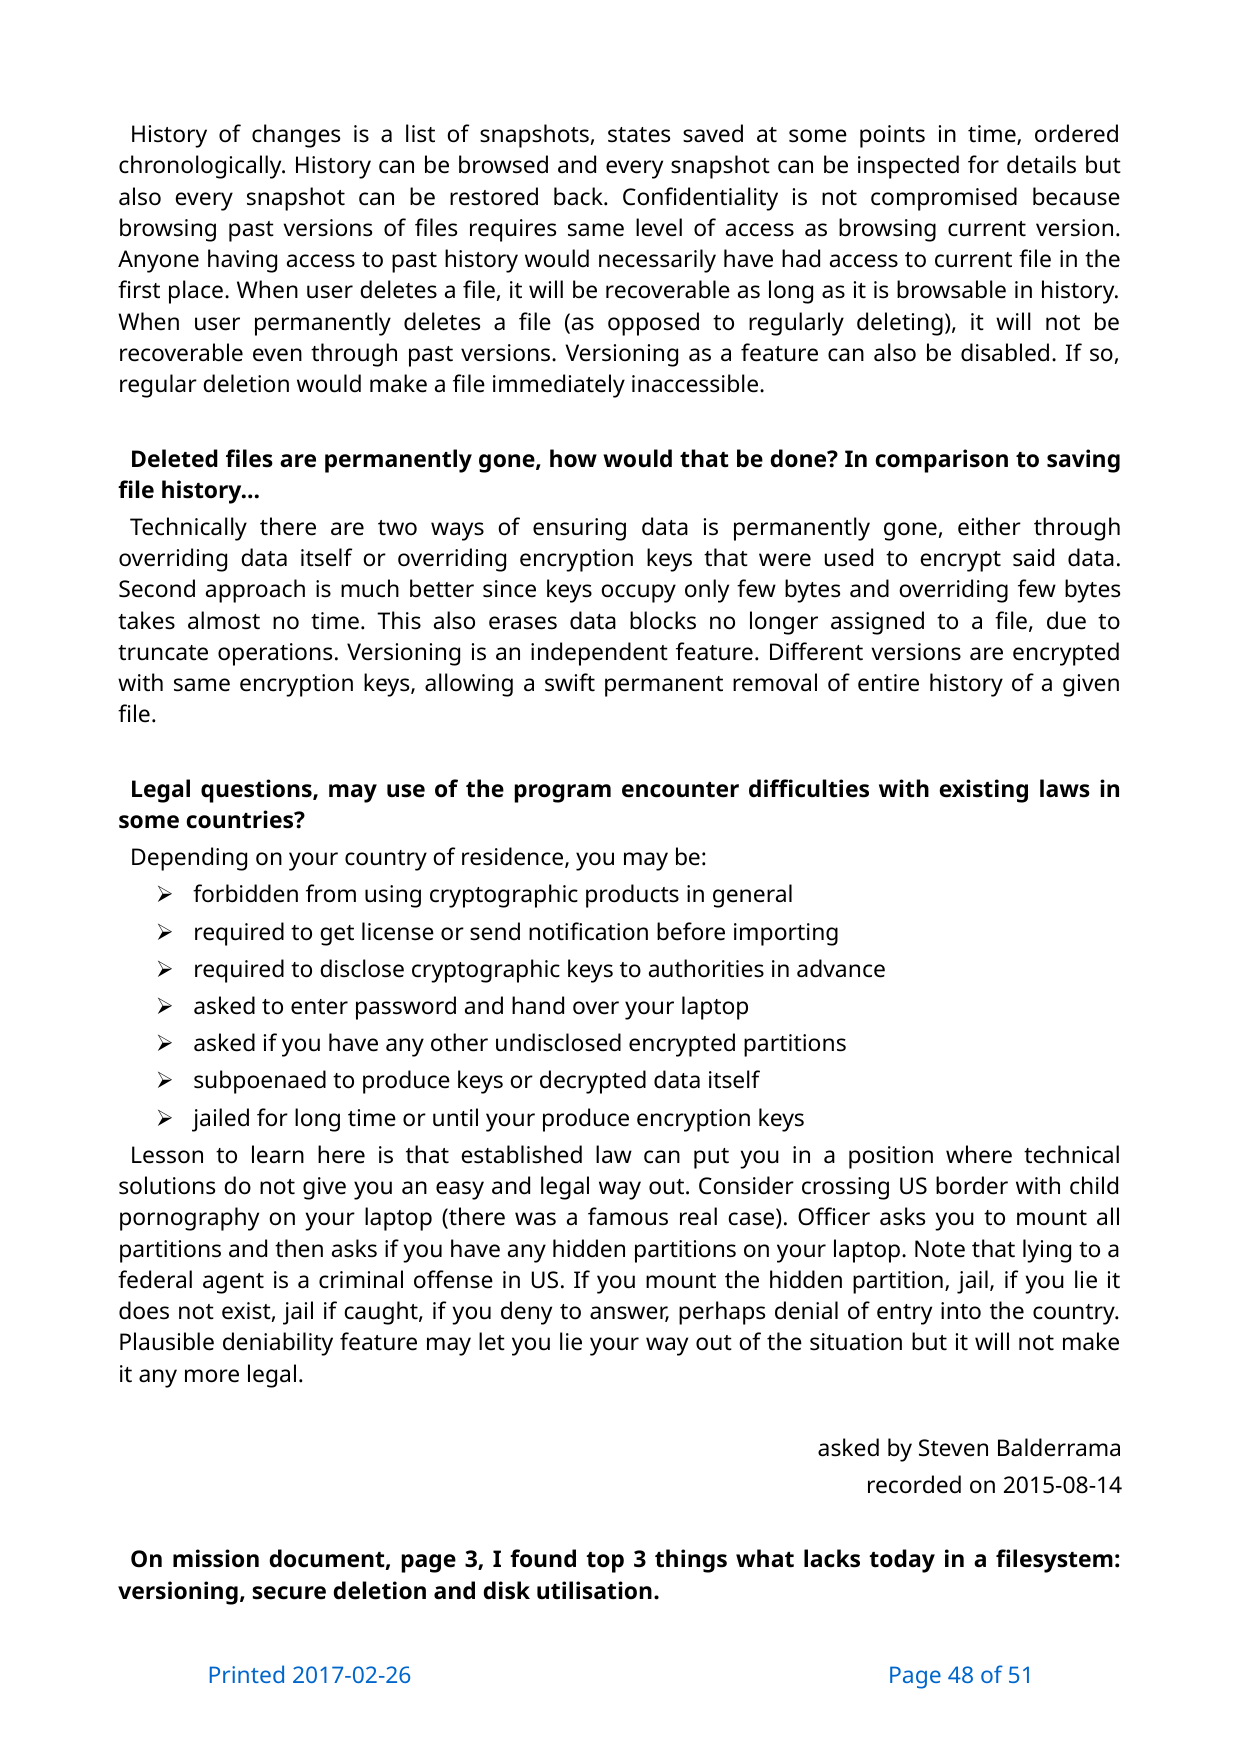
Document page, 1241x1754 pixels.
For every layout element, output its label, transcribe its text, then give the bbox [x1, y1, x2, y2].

list required to get license or send notification before importing [156, 916, 1122, 947]
list required to disclose cryptographic keys to authorities in advance [156, 953, 1122, 984]
text Technically there are two ways of ensuring data is permanently gone, either through overriding data itself or overriding encryption keys that were used to encrypt said data. Second approach is much better since keys occupy only few bytes and overriding few bytes takes almost no time. This also erases data blocks no longer assigned to a file, due to truncate operations. Versioning is an independent feature. Different versions are encrypted with same encryption keys, allowing a swift permanent removal of entire history of a given file. [118, 511, 1122, 730]
text recorded on 2015-08-14 [118, 1469, 1122, 1500]
list subpoenaed to produce keys or decrypted data itself [156, 1064, 1122, 1096]
text Lesson to learn here is that established law can put you in a position where technical solutions do not give you an easy and legal way out. Consider crossing US border with child pornography on your laptop (there was a famous real case). Officer asks you to mount all partitions and then asks if you have any hidden partitions on your laptop. Note that lying to a federal agent is a criminal offense in US. If you mount the hidden partition, jail, if you lie it does not exist, jail if caught, if you deny to answer, perhaps denial of entry into the country. Plausible deniability feature may let you lie your way out of the situation but it will not make it any more legal. [118, 1139, 1122, 1389]
text Deleted files are permanently gone, how would that be done? In comparison to saving file history... [118, 442, 1122, 505]
list forbidden from using cryptographic products in general [156, 878, 1122, 910]
text Legal questions, may use of the program encounter difficulties with existing laws in some countries? [118, 773, 1122, 835]
text History of changes is a list of snapshots, states saved at some points in time, ordered chronologically. History can be browsed and every snapshot can be inspected for details but also every snapshot can be restored back. Confidentiality is not compromised because browsing past versions of files requires same level of access as browsing current version. Anyone having access to past history would necessarily have had access to current file in the first place. When user deletes a file, it will be recoverable as long as it is browsable in history. When user permanently deletes a file (as opposed to regularly deleting), it will not be recoverable even through past versions. Versioning as a feature can also be disabled. If so, regular deletion would make a file immediately inaccessible. [118, 118, 1122, 399]
list asked to enter password and hand over your laptop [156, 990, 1122, 1021]
text asked by Steven Balderrama [118, 1432, 1122, 1463]
text Depending on your country of residence, you may be: [118, 841, 1122, 872]
list jailed for long time or until your produce encryption keys [156, 1102, 1122, 1133]
text On mission document, page 3, I found top 3 things what lacks today in a filesystem: versioning, secure deletion and disk utilisation. [118, 1543, 1122, 1606]
list asked if you have any other undisclosed encrypted partitions [156, 1027, 1122, 1058]
